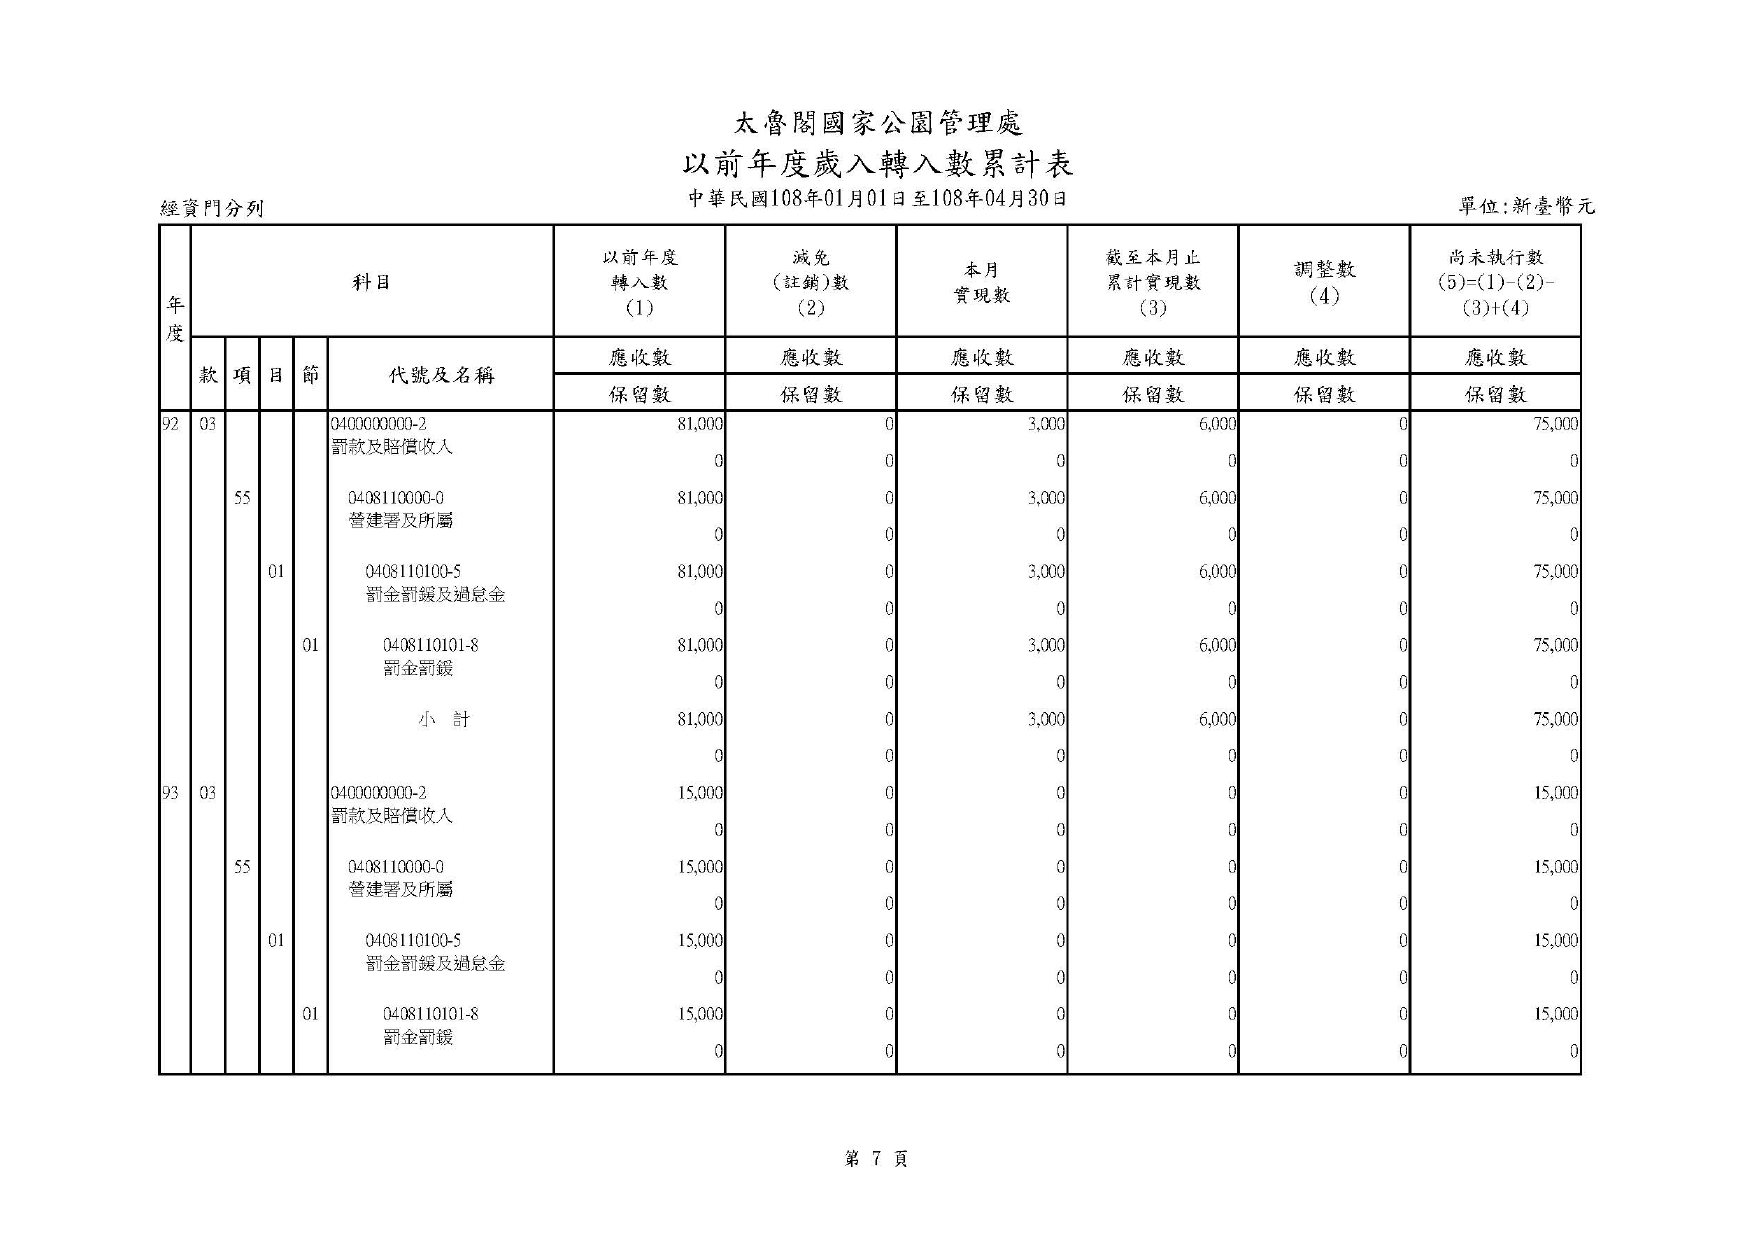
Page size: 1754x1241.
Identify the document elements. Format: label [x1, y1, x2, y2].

picture [59, 59, 1695, 1216]
